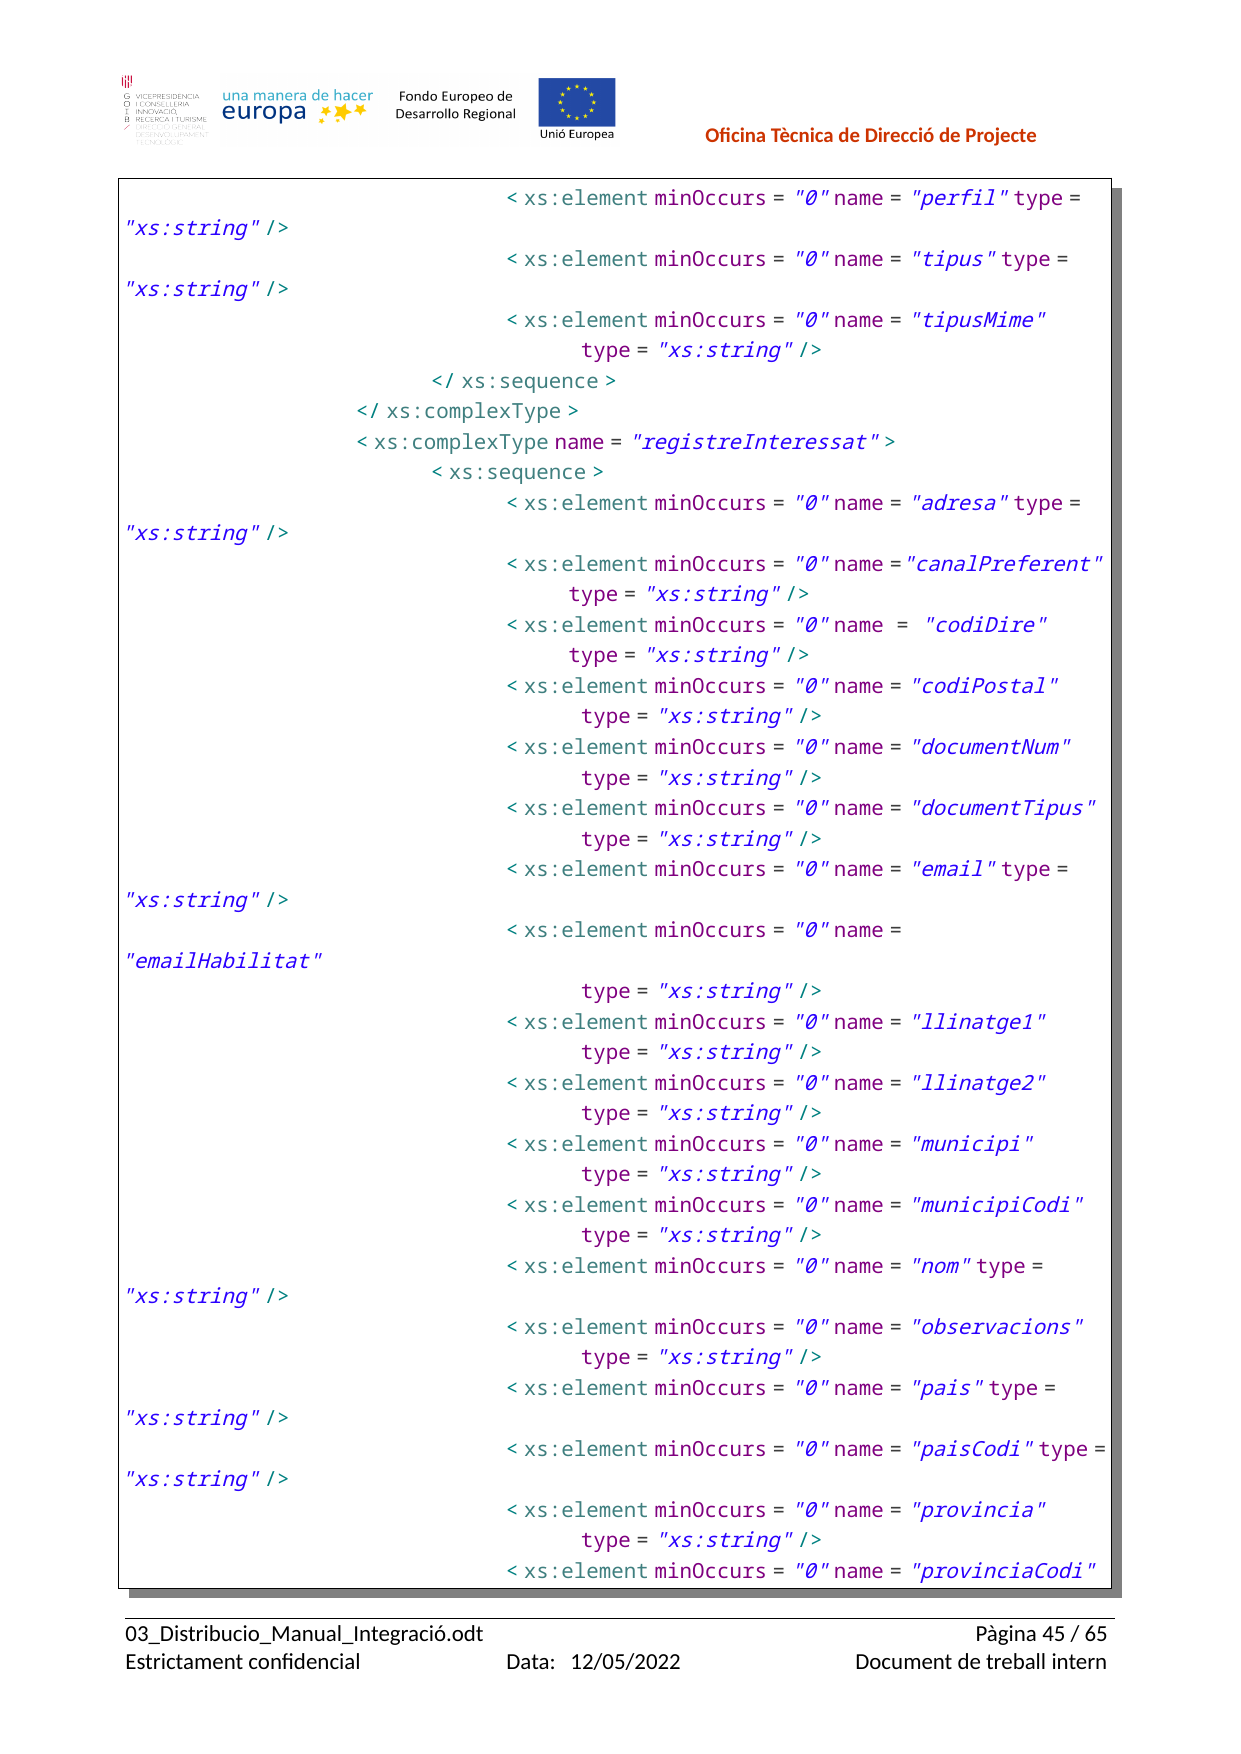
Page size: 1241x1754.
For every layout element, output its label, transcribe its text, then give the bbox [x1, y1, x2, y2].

text < xs:element minOccurs = "0" name = "provinciaCodi" [119, 1551, 1111, 1588]
picture [219, 73, 621, 147]
text </ xs:sequence > [119, 361, 1111, 391]
text < xs:element minOccurs = "0" name = "llinatge2" [119, 1063, 1111, 1093]
text type = "xs:string" /> [119, 330, 1111, 361]
text type = "xs:string" /> [119, 1093, 1111, 1124]
text < xs:element minOccurs = "0" name = "documentNum" [119, 727, 1111, 758]
text < xs:element minOccurs = "0" name = "perfil" type = "xs:string" /> [119, 179, 1111, 239]
text < xs:element minOccurs = "0" name = "municipiCodi" [119, 1185, 1111, 1215]
text < xs:sequence > [119, 452, 1111, 483]
text < xs:element minOccurs = "0" name = "codiDire" type = "xs:string" /> [119, 605, 1111, 666]
text < xs:element minOccurs = "0" name = "adresa" type = "xs:string" /> [119, 483, 1111, 544]
text </ xs:complexType > [119, 391, 1111, 422]
text type = "xs:string" /> [119, 971, 1111, 1002]
text < xs:element minOccurs = "0" name ="canalPreferent" type = "xs:string" /> [119, 544, 1111, 605]
text < xs:element minOccurs = "0" name = "tipus" type = "xs:string" /> [119, 239, 1111, 300]
text < xs:element minOccurs = "0" name = "nom" type = "xs:string" /> [119, 1246, 1111, 1307]
text < xs:element minOccurs = "0" name = "email" type = "xs:string" /> [119, 849, 1111, 910]
text type = "xs:string" /> [119, 697, 1111, 727]
text < xs:element minOccurs = "0" name = "pais" type = "xs:string" /> [119, 1368, 1111, 1429]
text < xs:element minOccurs = "0" name = "observacions" [119, 1307, 1111, 1337]
text < xs:complexType name = "registreInteressat" > [119, 422, 1111, 452]
text type = "xs:string" /> [119, 1215, 1111, 1246]
text type = "xs:string" /> [119, 1154, 1111, 1185]
text < xs:element minOccurs = "0" name = "llinatge1" [119, 1002, 1111, 1032]
text < xs:element minOccurs = "0" name = "documentTipus" [119, 788, 1111, 819]
text < xs:element minOccurs = "0" name = "municipi" [119, 1124, 1111, 1154]
text < xs:element minOccurs = "0" name = "paisCodi" type = "xs:string" /> [119, 1429, 1111, 1490]
text type = "xs:string" /> [119, 758, 1111, 788]
text < xs:element minOccurs = "0" name = "emailHabilitat" [119, 910, 1111, 971]
text < xs:element minOccurs = "0" name = "codiPostal" [119, 666, 1111, 697]
text type = "xs:string" /> [119, 1032, 1111, 1063]
text type = "xs:string" /> [119, 1521, 1111, 1551]
text type = "xs:string" /> [119, 819, 1111, 849]
picture [118, 73, 213, 147]
text type = "xs:string" /> [119, 1337, 1111, 1368]
text < xs:element minOccurs = "0" name = "tipusMime" [119, 300, 1111, 330]
text < xs:element minOccurs = "0" name = "provincia" [119, 1490, 1111, 1521]
